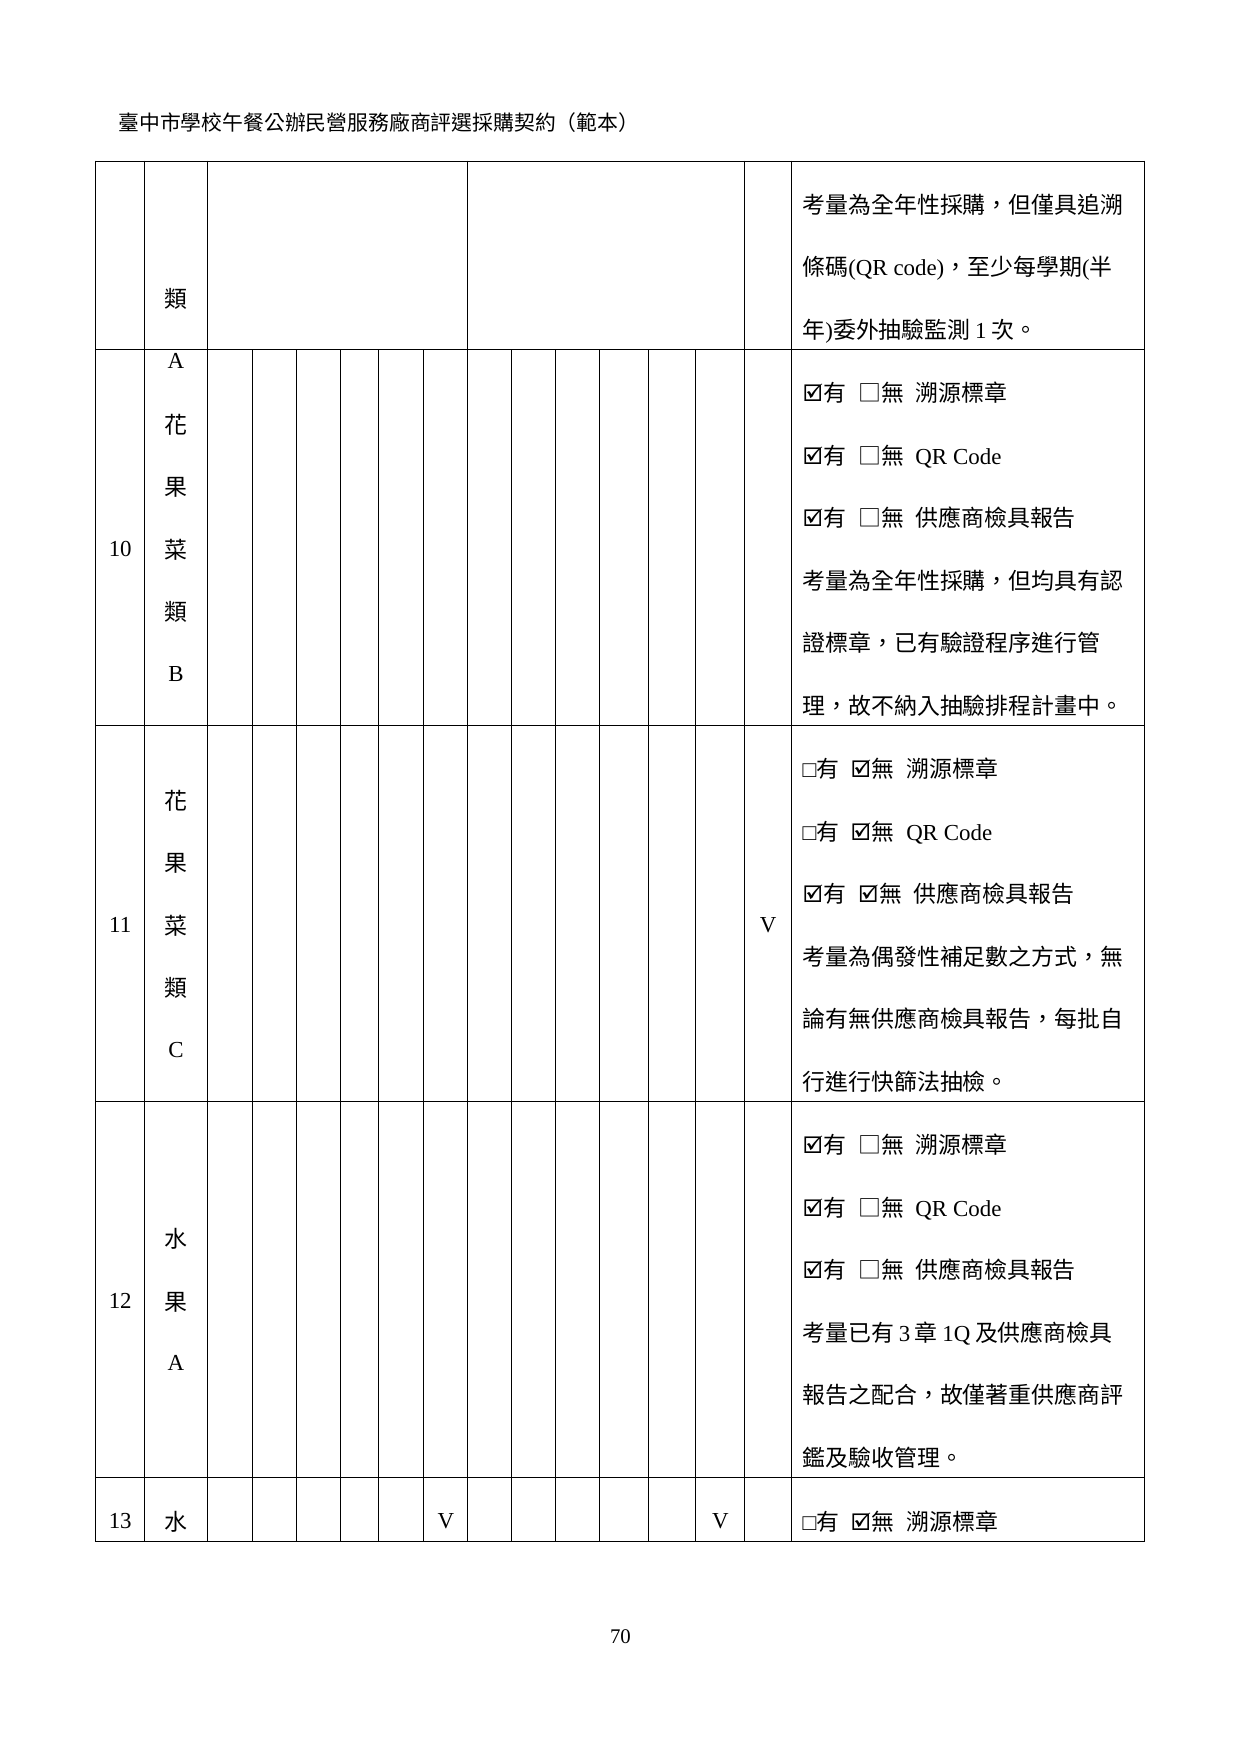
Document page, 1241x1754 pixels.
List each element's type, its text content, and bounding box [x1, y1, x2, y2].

table_cell [600, 350, 648, 725]
table_cell [745, 350, 791, 725]
table_cell [696, 726, 744, 1101]
table_cell V [424, 1478, 467, 1541]
table_cell [96, 162, 144, 349]
table_cell 花果菜類A [145, 162, 207, 349]
table_cell [379, 1102, 423, 1477]
table_cell [600, 1478, 648, 1541]
table_cell [745, 162, 791, 349]
table_cell [208, 350, 252, 725]
table_cell [556, 1478, 599, 1541]
table_cell [468, 726, 511, 1101]
table_cell 13 [96, 1478, 144, 1541]
table_cell [341, 350, 378, 725]
table_cell 11 [96, 726, 144, 1101]
table_cell 有 □無 溯源標章 有 □無 QR Code 有 □無 供應商檢具報告 考量為全年性採購，但均具有認證標章，已有驗證程序進行管理，故不納入抽驗排程計畫中。 [792, 350, 1144, 725]
table_cell [468, 162, 744, 349]
table_cell [745, 1478, 791, 1541]
table_cell [379, 350, 423, 725]
table_cell [297, 1478, 340, 1541]
table_cell V [696, 1478, 744, 1541]
table_cell [468, 350, 511, 725]
table_cell [649, 726, 695, 1101]
table_cell [696, 1102, 744, 1477]
table_cell [556, 1102, 599, 1477]
table_cell [341, 1102, 378, 1477]
table_cell [424, 726, 467, 1101]
table_cell [253, 1102, 296, 1477]
table_cell [208, 1478, 252, 1541]
table_cell [512, 726, 555, 1101]
table_cell [468, 1478, 511, 1541]
table_cell □有 無 溯源標章 [792, 1478, 1144, 1541]
table_cell [424, 350, 467, 725]
table_cell V [745, 726, 791, 1101]
table_cell [297, 726, 340, 1101]
table_cell 考量為全年性採購，但僅具追溯條碼(QR code)，至少每學期(半年)委外抽驗監測1次。 [792, 162, 1144, 349]
table_cell [253, 350, 296, 725]
table_cell [208, 162, 467, 349]
table_cell 10 [96, 350, 144, 725]
table_cell [512, 1478, 555, 1541]
table_cell 有 □無 溯源標章 有 □無 QR Code 有 □無 供應商檢具報告 考量已有3章1Q及供應商檢具報告之配合，故僅著重供應商評鑑及驗收管理。 [792, 1102, 1144, 1477]
table_cell [556, 350, 599, 725]
table_cell [208, 726, 252, 1101]
table_cell [745, 1102, 791, 1477]
table_cell [424, 1102, 467, 1477]
table_cell [649, 1102, 695, 1477]
table_cell [696, 350, 744, 725]
table_cell 花果菜類B [145, 350, 207, 725]
table_cell [379, 1478, 423, 1541]
table_cell [512, 1102, 555, 1477]
table_cell [253, 1478, 296, 1541]
table_cell [512, 350, 555, 725]
table_cell [341, 726, 378, 1101]
table_cell [341, 1478, 378, 1541]
table_cell [600, 726, 648, 1101]
table_cell 花果菜類C [145, 726, 207, 1101]
table_cell [600, 1102, 648, 1477]
table_cell [297, 350, 340, 725]
table_cell 12 [96, 1102, 144, 1477]
table_cell [649, 350, 695, 725]
table_cell 水 [145, 1478, 207, 1541]
table_cell 水果A [145, 1102, 207, 1477]
table_cell [208, 1102, 252, 1477]
table_cell [468, 1102, 511, 1477]
table_cell □有 無 溯源標章 □有 無 QR Code 有 無 供應商檢具報告 考量為偶發性補足數之方式，無論有無供應商檢具報告，每批自行進行快篩法抽檢。 [792, 726, 1144, 1101]
table_cell [649, 1478, 695, 1541]
table_cell [556, 726, 599, 1101]
table_cell [379, 726, 423, 1101]
table_cell [297, 1102, 340, 1477]
table_cell [253, 726, 296, 1101]
